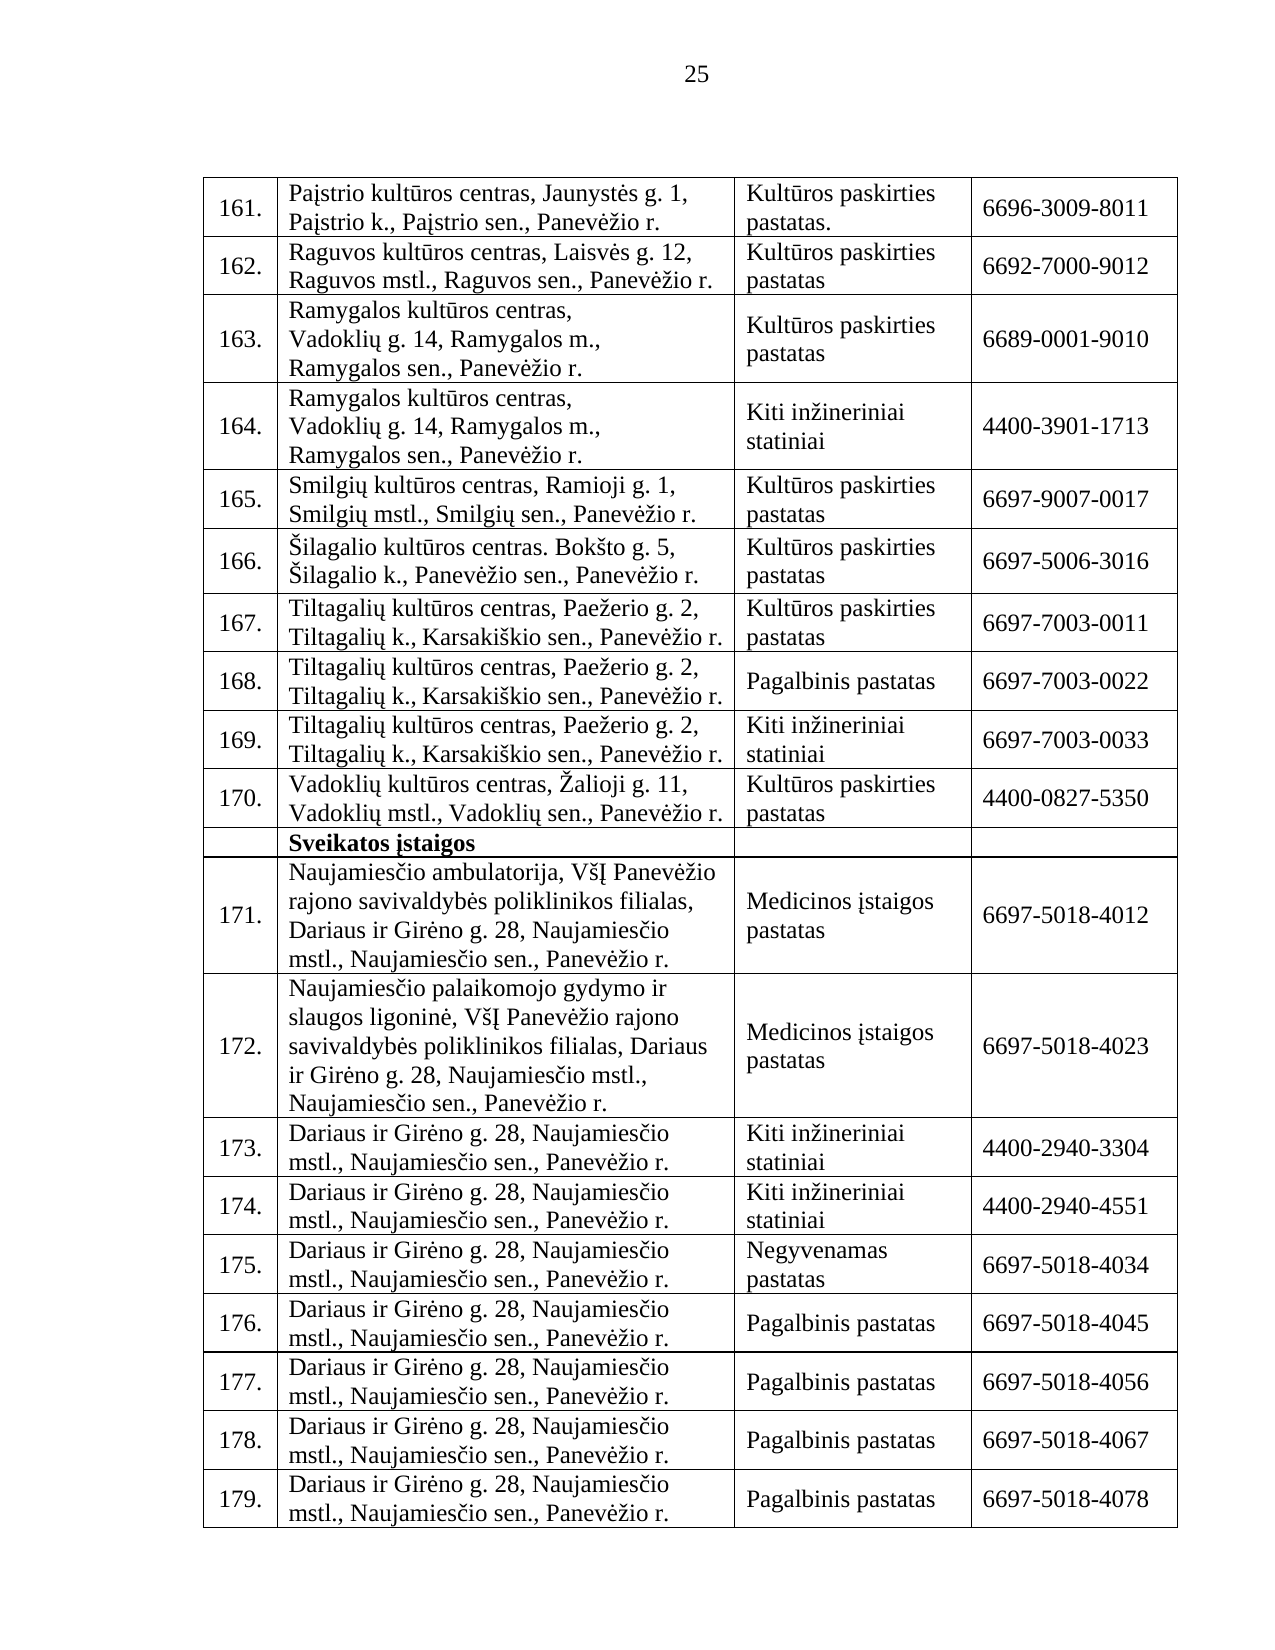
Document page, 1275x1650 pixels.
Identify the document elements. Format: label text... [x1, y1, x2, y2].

table_cell Dariaus ir Girėno g. 28, Naujamiesčio mstl., Naujamiesčio sen., Panevėžio r. [278, 1470, 734, 1527]
table_cell Kultūros paskirties pastatas [735, 295, 971, 382]
table_cell 6697-5018-4034 [972, 1235, 1177, 1293]
table_cell [204, 828, 277, 856]
table_cell 168. [204, 652, 277, 709]
table_cell 6697-7003-0022 [972, 652, 1177, 709]
table_cell Negyvenamas pastatas [735, 1235, 971, 1293]
table_cell Tiltagalių kultūros centras, Paežerio g. 2, Tiltagalių k., Karsakiškio sen., Panevėžio r. [278, 594, 734, 651]
table_cell Pagalbinis pastatas [735, 652, 971, 709]
table_cell 178. [204, 1411, 277, 1468]
table_cell 6697-5018-4078 [972, 1470, 1177, 1527]
table_cell 176. [204, 1294, 277, 1351]
table_cell [972, 828, 1177, 856]
table_cell Dariaus ir Girėno g. 28, Naujamiesčio mstl., Naujamiesčio sen., Panevėžio r. [278, 1353, 734, 1410]
table_cell 6696-3009-8011 [972, 178, 1177, 236]
table_cell Raguvos kultūros centras, Laisvės g. 12, Raguvos mstl., Raguvos sen., Panevėžio r. [278, 237, 734, 294]
table_cell Dariaus ir Girėno g. 28, Naujamiesčio mstl., Naujamiesčio sen., Panevėžio r. [278, 1294, 734, 1351]
table_cell 6697-5018-4012 [972, 858, 1177, 972]
table_cell Kultūros paskirties pastatas. [735, 178, 971, 236]
table_cell 165. [204, 470, 277, 527]
table_cell Medicinos įstaigos pastatas [735, 974, 971, 1117]
table_cell Kultūros paskirties pastatas [735, 529, 971, 592]
table_cell Dariaus ir Girėno g. 28, Naujamiesčio mstl., Naujamiesčio sen., Panevėžio r. [278, 1177, 734, 1234]
table_cell 179. [204, 1470, 277, 1527]
table_cell Paįstrio kultūros centras, Jaunystės g. 1, Paįstrio k., Paįstrio sen., Panevėžio r. [278, 178, 734, 236]
table_cell 162. [204, 237, 277, 294]
table_cell Dariaus ir Girėno g. 28, Naujamiesčio mstl., Naujamiesčio sen., Panevėžio r. [278, 1118, 734, 1176]
table_cell 166. [204, 529, 277, 592]
table_cell Kiti inžineriniai statiniai [735, 383, 971, 469]
table_cell 161. [204, 178, 277, 236]
table_cell 6697-7003-0011 [972, 594, 1177, 651]
table_cell 6697-5018-4045 [972, 1294, 1177, 1351]
table_cell 172. [204, 974, 277, 1117]
table_cell 6697-5018-4067 [972, 1411, 1177, 1468]
table_cell 6692-7000-9012 [972, 237, 1177, 294]
table_cell 6697-5006-3016 [972, 529, 1177, 592]
table_cell Kultūros paskirties pastatas [735, 237, 971, 294]
table_cell 164. [204, 383, 277, 469]
table_cell Sveikatos įstaigos [278, 828, 734, 856]
table_cell Vadoklių kultūros centras, Žalioji g. 11, Vadoklių mstl., Vadoklių sen., Panevėžio r. [278, 769, 734, 827]
table_cell Naujamiesčio palaikomojo gydymo ir slaugos ligoninė, VšĮ Panevėžio rajono savivaldybės poliklinikos filialas, Dariaus ir Girėno g. 28, Naujamiesčio mstl., Naujamiesčio sen., Panevėžio r. [278, 974, 734, 1117]
table_cell Medicinos įstaigos pastatas [735, 858, 971, 972]
table_cell Pagalbinis pastatas [735, 1353, 971, 1410]
table_cell [735, 828, 971, 856]
table_cell Pagalbinis pastatas [735, 1411, 971, 1468]
table_cell Pagalbinis pastatas [735, 1470, 971, 1527]
table_cell Ramygalos kultūros centras, Vadoklių g. 14, Ramygalos m., Ramygalos sen., Panevėžio r. [278, 295, 734, 382]
table_cell Kultūros paskirties pastatas [735, 594, 971, 651]
table_cell Kultūros paskirties pastatas [735, 769, 971, 827]
table_cell 6697-5018-4023 [972, 974, 1177, 1117]
table_cell 163. [204, 295, 277, 382]
table_cell Kiti inžineriniai statiniai [735, 1118, 971, 1176]
table_cell 4400-2940-3304 [972, 1118, 1177, 1176]
table_cell 6697-7003-0033 [972, 711, 1177, 768]
table_cell 167. [204, 594, 277, 651]
table_cell 4400-2940-4551 [972, 1177, 1177, 1234]
table_cell Tiltagalių kultūros centras, Paežerio g. 2, Tiltagalių k., Karsakiškio sen., Panevėžio r. [278, 711, 734, 768]
table_cell Kultūros paskirties pastatas [735, 470, 971, 527]
table_cell 174. [204, 1177, 277, 1234]
table_cell Dariaus ir Girėno g. 28, Naujamiesčio mstl., Naujamiesčio sen., Panevėžio r. [278, 1235, 734, 1293]
table_cell Šilagalio kultūros centras. Bokšto g. 5, Šilagalio k., Panevėžio sen., Panevėžio r. [278, 529, 734, 592]
table_cell Kiti inžineriniai statiniai [735, 1177, 971, 1234]
table_cell 175. [204, 1235, 277, 1293]
table_cell 4400-0827-5350 [972, 769, 1177, 827]
table_cell Smilgių kultūros centras, Ramioji g. 1, Smilgių mstl., Smilgių sen., Panevėžio r. [278, 470, 734, 527]
table_cell Tiltagalių kultūros centras, Paežerio g. 2, Tiltagalių k., Karsakiškio sen., Panevėžio r. [278, 652, 734, 709]
table_cell Dariaus ir Girėno g. 28, Naujamiesčio mstl., Naujamiesčio sen., Panevėžio r. [278, 1411, 734, 1468]
table_cell 170. [204, 769, 277, 827]
table_cell Ramygalos kultūros centras, Vadoklių g. 14, Ramygalos m., Ramygalos sen., Panevėžio r. [278, 383, 734, 469]
table_cell 169. [204, 711, 277, 768]
table_cell Naujamiesčio ambulatorija, VšĮ Panevėžio rajono savivaldybės poliklinikos filialas, Dariaus ir Girėno g. 28, Naujamiesčio mstl., Naujamiesčio sen., Panevėžio r. [278, 858, 734, 972]
table_cell Pagalbinis pastatas [735, 1294, 971, 1351]
table_cell 6697-9007-0017 [972, 470, 1177, 527]
table_cell 4400-3901-1713 [972, 383, 1177, 469]
table_cell 6697-5018-4056 [972, 1353, 1177, 1410]
table_cell 177. [204, 1353, 277, 1410]
table_cell Kiti inžineriniai statiniai [735, 711, 971, 768]
table_cell 173. [204, 1118, 277, 1176]
table_cell 171. [204, 858, 277, 972]
table_cell 6689-0001-9010 [972, 295, 1177, 382]
